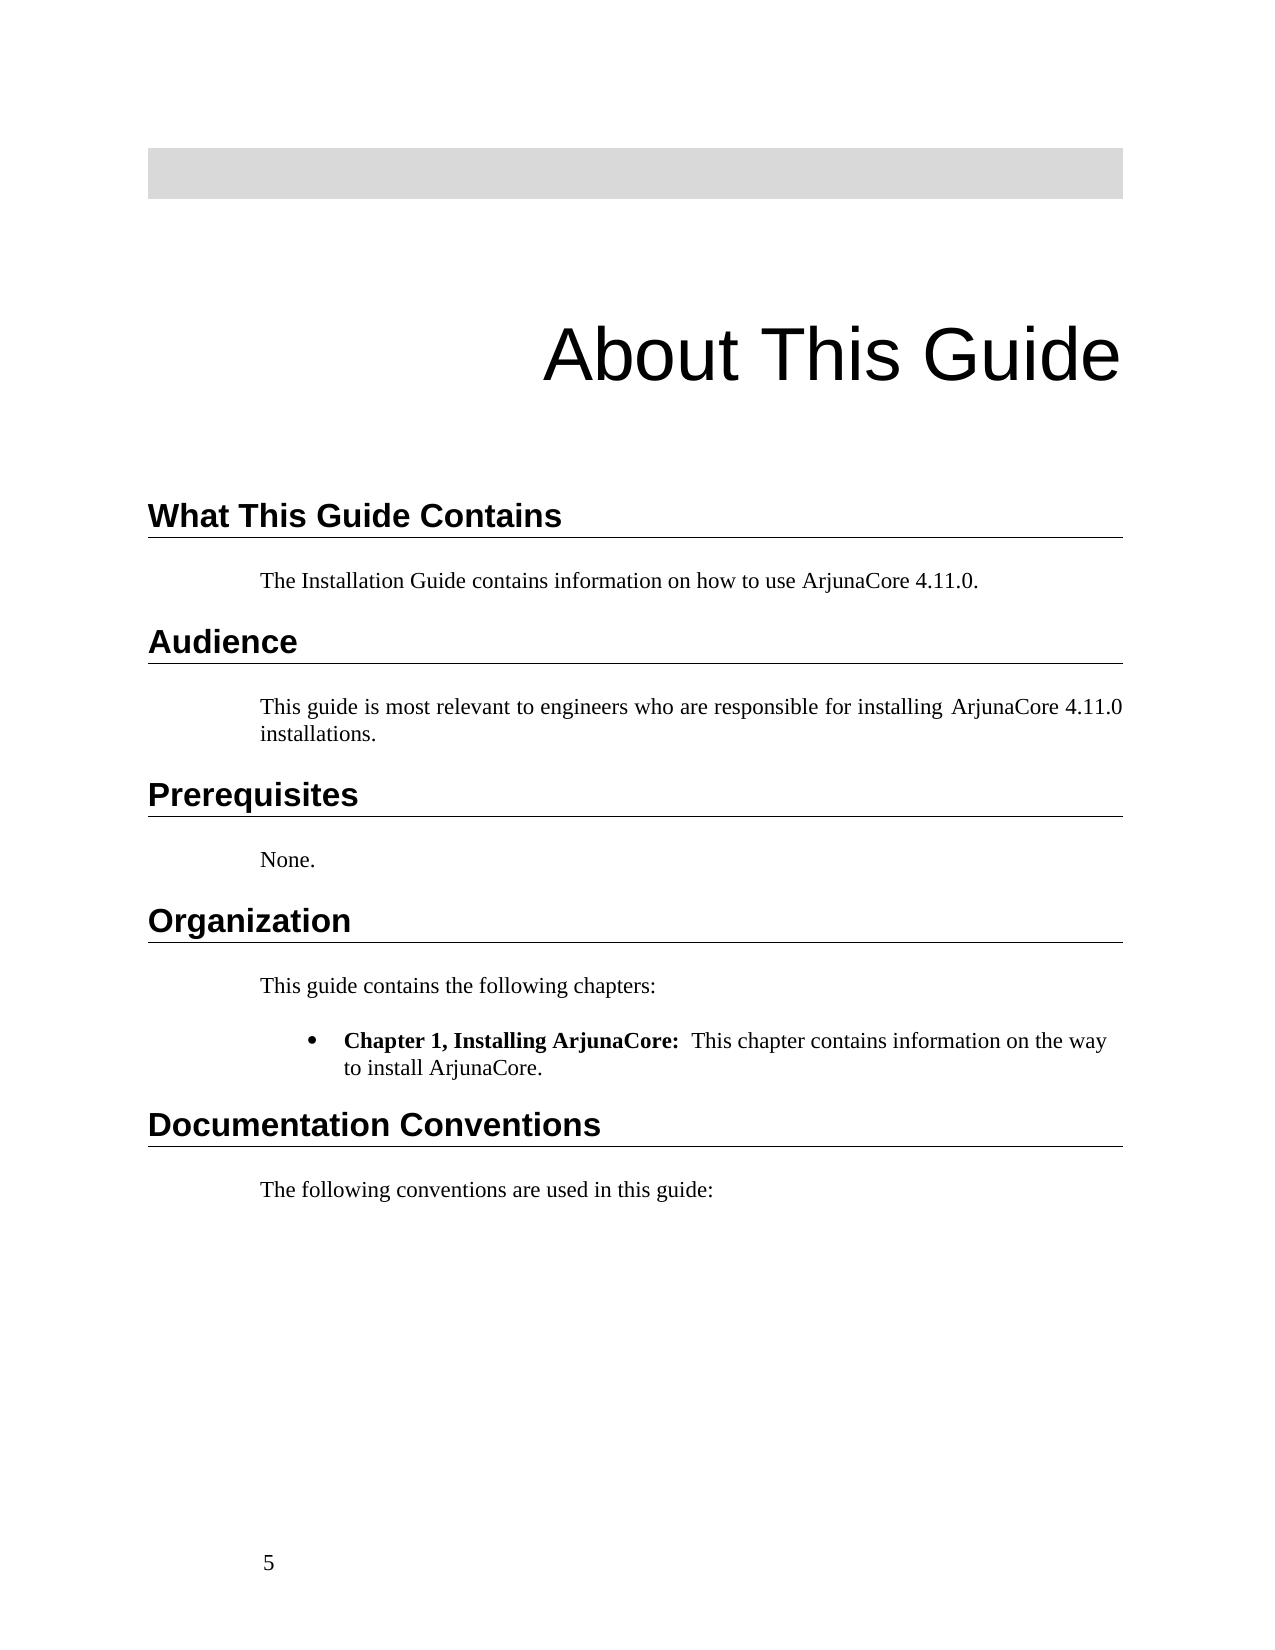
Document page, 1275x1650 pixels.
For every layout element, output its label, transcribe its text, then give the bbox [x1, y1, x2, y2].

subtitle Organization [148, 901, 1123, 942]
text This guide contains the following chapters: [260, 972, 1123, 998]
subtitle What This Guide Contains [148, 496, 1123, 537]
subtitle Documentation Conventions [148, 1105, 1123, 1146]
text This guide is most relevant to engineers who are responsible for installing ArjunaCore 4.11.0 installations. [260, 693, 1123, 746]
title About This Guide [263, 224, 1123, 396]
text The following conventions are used in this guide: [260, 1176, 1123, 1202]
list Chapter 1, Installing ArjunaCore: This chapter contains information on the way to install ArjunaCore. [308, 1028, 1123, 1080]
text None. [260, 846, 1123, 872]
subtitle Audience [148, 622, 1123, 663]
text The Installation Guide contains information on how to use ArjunaCore 4.11.0. [260, 567, 1123, 593]
subtitle Prerequisites [148, 775, 1123, 816]
